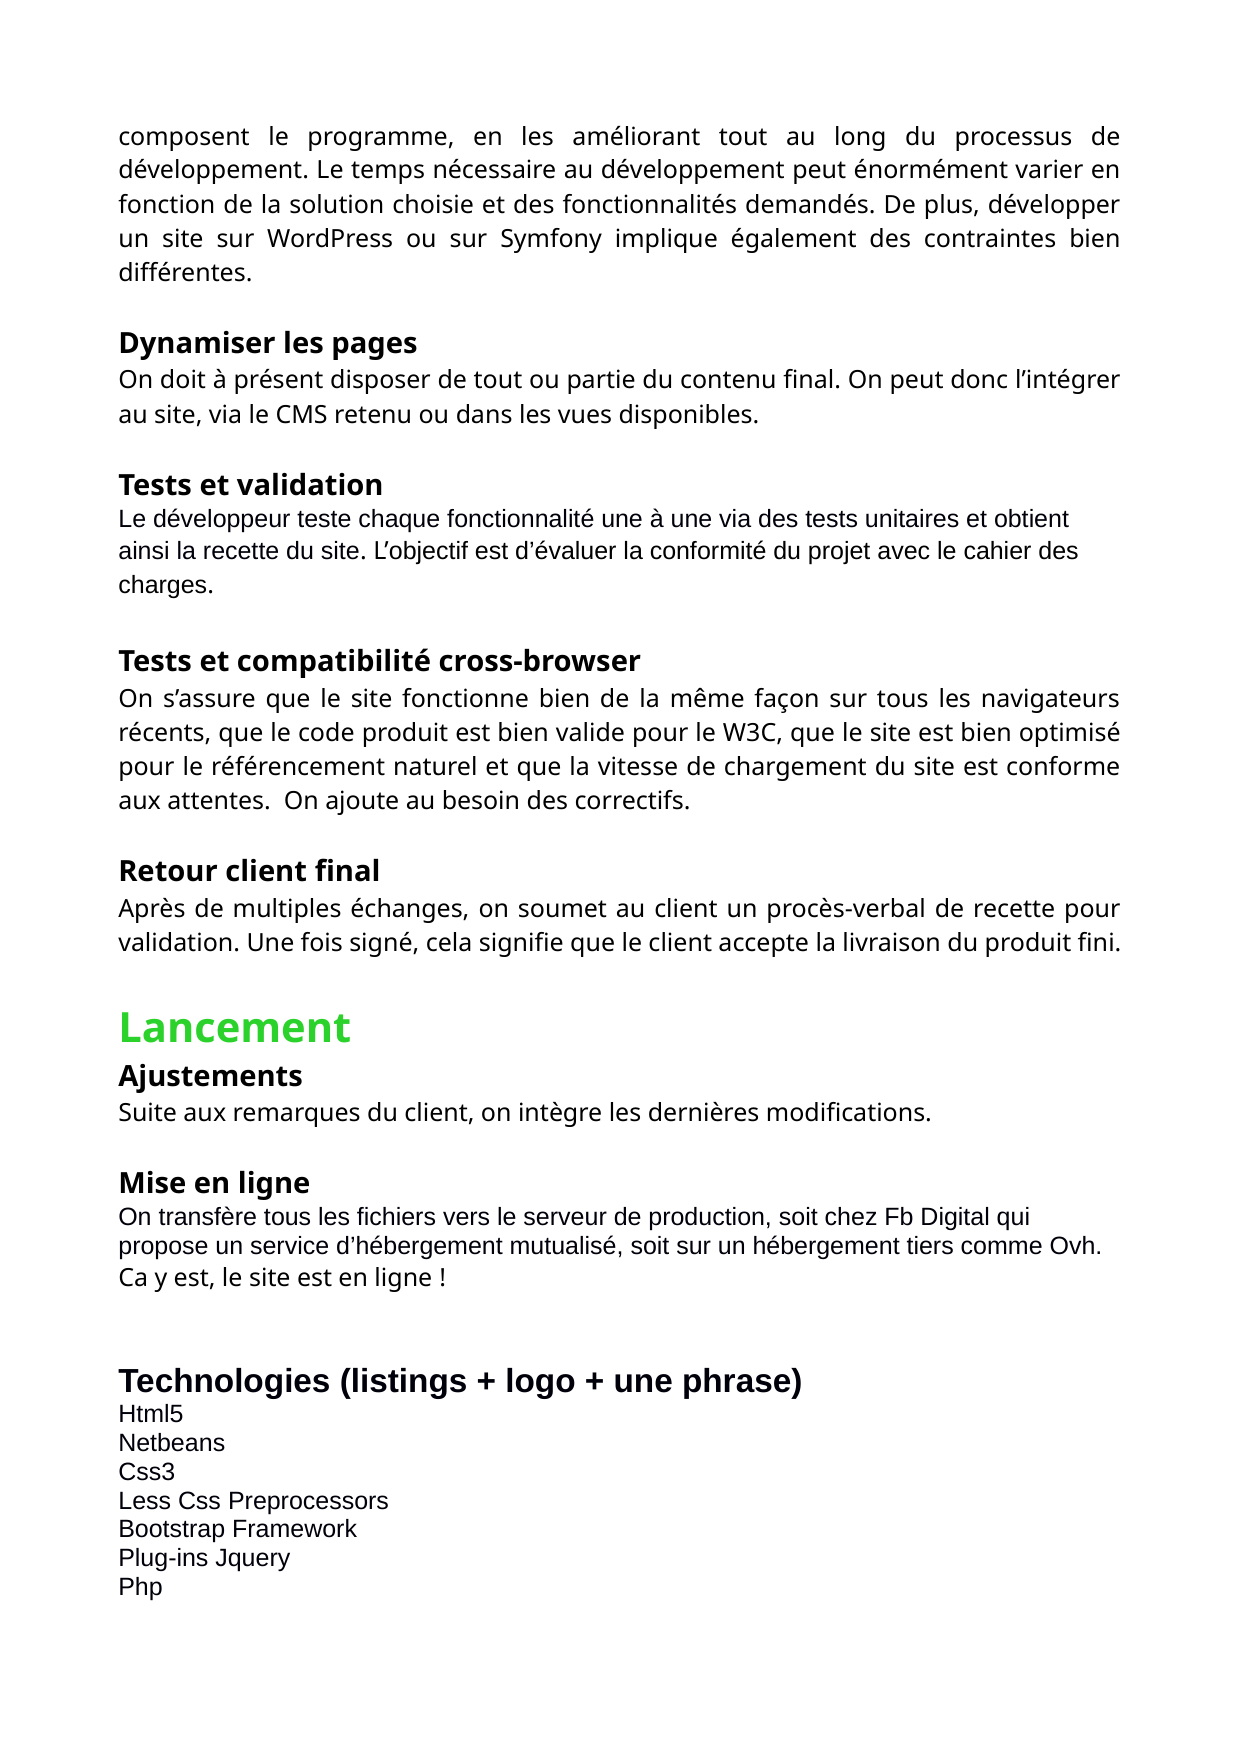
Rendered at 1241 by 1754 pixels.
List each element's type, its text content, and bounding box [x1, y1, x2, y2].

text Le développeur teste chaque fonctionnalité une à une via des tests unitaires et obtient ainsi la recette du site. L’objectif est d’évaluer la conformité du projet avec le cahier des charges. [118, 504, 1122, 601]
text Plug-ins Jquery [118, 1543, 1122, 1572]
text Tests et validation [118, 464, 1122, 504]
text On s’assure que le site fonctionne bien de la même façon sur tous les navigateurs récents, que le code produit est bien valide pour le W3C, que le site est bien optimisé pour le référencement naturel et que la vitesse de chargement du site est conforme aux attentes. On ajoute au besoin des correctifs. [118, 680, 1122, 817]
text Dynamiser les pages [118, 322, 1122, 362]
text Retour client final [118, 851, 1122, 890]
text Ca y est, le site est en ligne ! [118, 1260, 1122, 1294]
text Php [118, 1572, 1122, 1601]
text Lancement [118, 998, 1122, 1055]
text composent le programme, en les améliorant tout au long du processus de développement. Le temps nécessaire au développement peut énormément varier en fonction de la solution choisie et des fonctionnalités demandés. De plus, développer un site sur WordPress ou sur Symfony implique également des contraintes bien différentes. [118, 118, 1122, 288]
text Ajustements [118, 1055, 1122, 1094]
text Technologies (listings + logo + une phrase) [118, 1361, 1122, 1399]
text Tests et compatibilité cross-browser [118, 641, 1122, 680]
text Css3 [118, 1457, 1122, 1486]
text Bootstrap Framework [118, 1514, 1122, 1543]
text On doit à présent disposer de tout ou partie du contenu final. On peut donc l’intégrer au site, via le CMS retenu ou dans les vues disponibles. [118, 362, 1122, 430]
text Netbeans [118, 1428, 1122, 1457]
text Suite aux remarques du client, on intègre les dernières modifications. [118, 1094, 1122, 1129]
text On transfère tous les fichiers vers le serveur de production, soit chez Fb Digital qui propose un service d’hébergement mutualisé, soit sur un hébergement tiers comme Ovh. [118, 1202, 1122, 1260]
text Mise en ligne [118, 1163, 1122, 1202]
text Html5 [118, 1399, 1122, 1428]
text Less Css Preprocessors [118, 1486, 1122, 1514]
text Après de multiples échanges, on soumet au client un procès-verbal de recette pour validation. Une fois signé, cela signifie que le client accepte la livraison du produit fini. [118, 890, 1122, 958]
